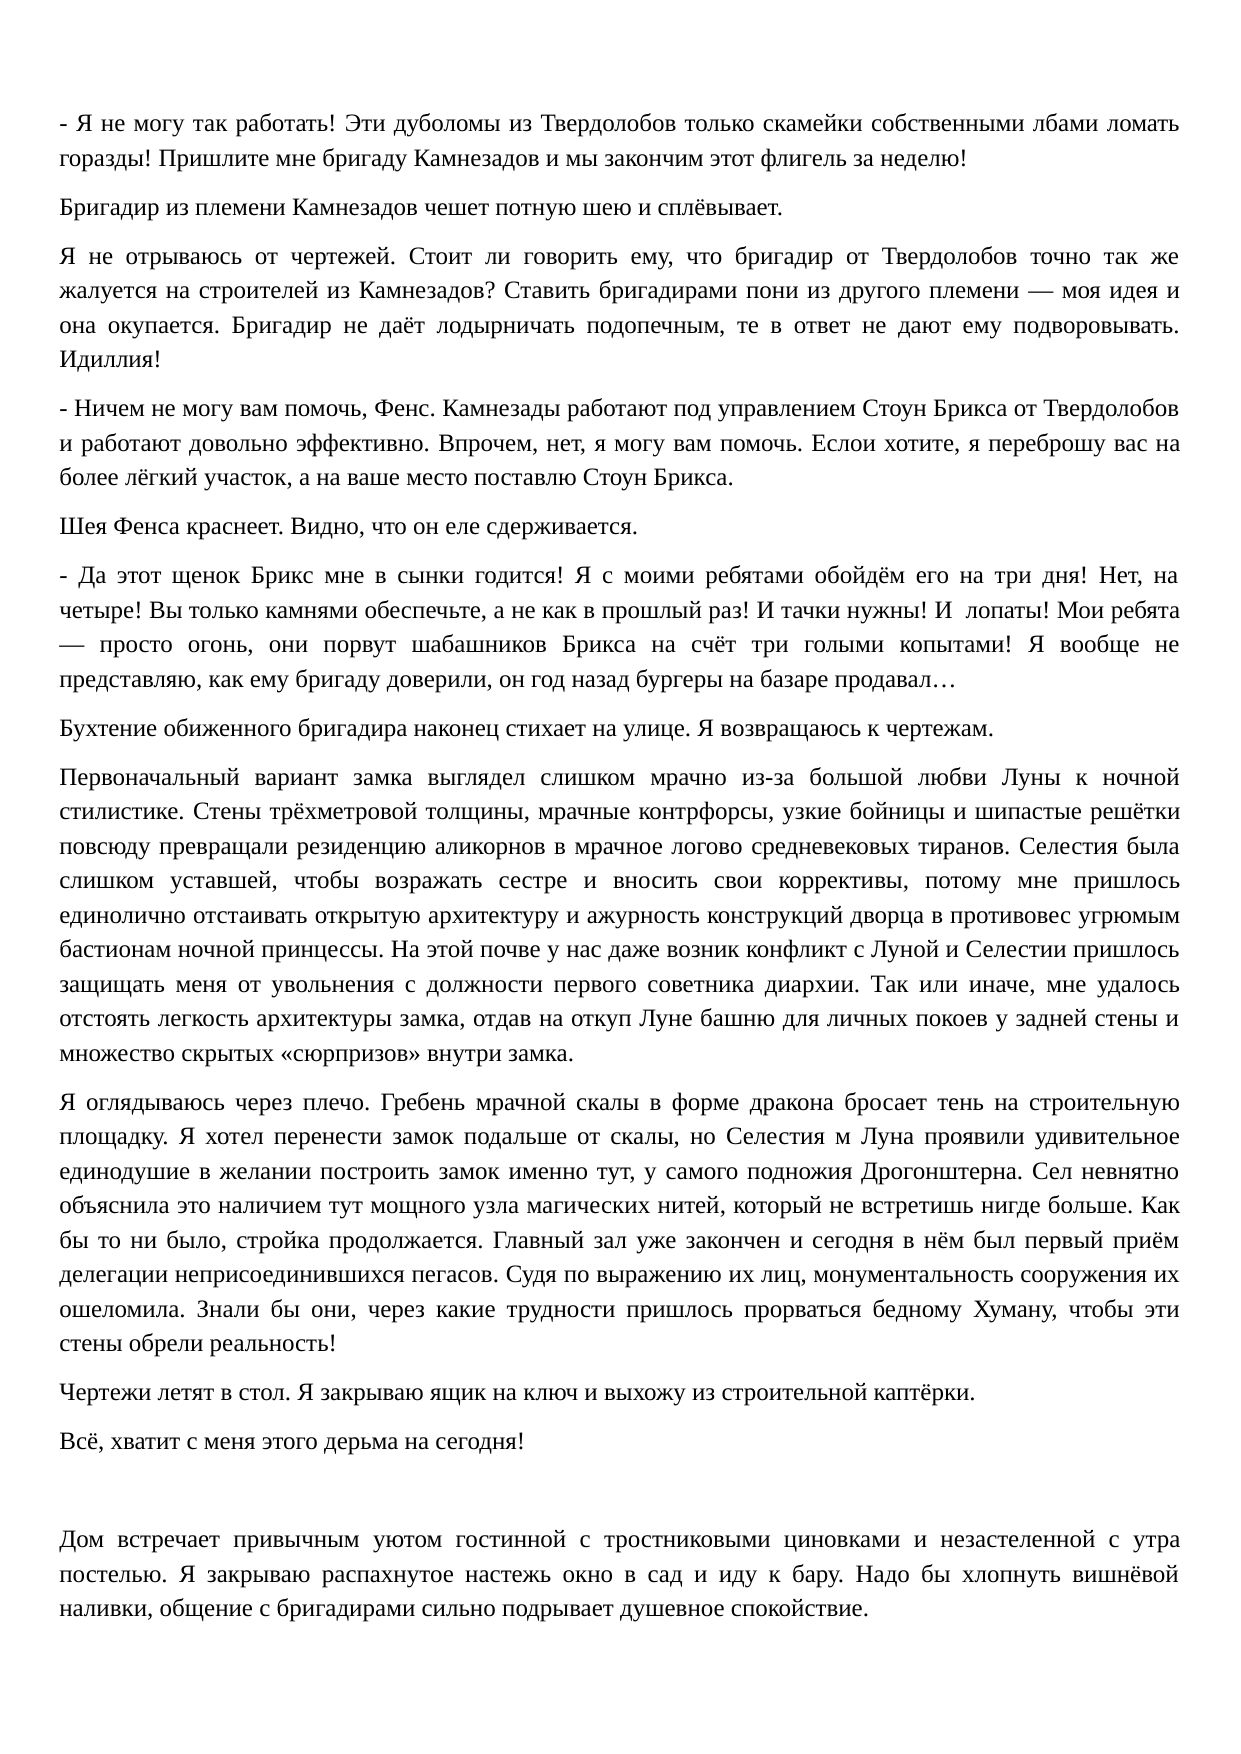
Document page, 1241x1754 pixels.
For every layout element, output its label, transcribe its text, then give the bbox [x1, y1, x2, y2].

text Я оглядываюсь через плечо. Гребень мрачной скалы в форме дракона бросает тень на строительную площадку. Я хотел перенести замок подальше от скалы, но Селестия м Луна проявили удивительное единодушие в желании построить замок именно тут, у самого подножия Дрогонштерна. Сел невнятно объяснила это наличием тут мощного узла магических нитей, который не встретишь нигде больше. Как бы то ни было, стройка продолжается. Главный зал уже закончен и сегодня в нём был первый приём делегации неприсоединившихся пегасов. Судя по выражению их лиц, монументальность сооружения их ошеломила. Знали бы они, через какие трудности пришлось прорваться бедному Хуману, чтобы эти стены обрели реальность! [59, 1087, 1181, 1357]
text - Ничем не могу вам помочь, Фенс. Камнезады работают под управлением Стоун Брикса от Твердолобов и работают довольно эффективно. Впрочем, нет, я могу вам помочь. Еслои хотите, я переброшу вас на более лёгкий участок, а на ваше место поставлю Стоун Брикса. [59, 393, 1181, 491]
text Бригадир из племени Камнезадов чешет потную шею и сплёвывает. [59, 192, 1181, 220]
text Я не отрываюсь от чертежей. Стоит ли говорить ему, что бригадир от Твердолобов точно так же жалуется на строителей из Камнезадов? Ставить бригадирами пони из другого племени — моя идея и она окупается. Бригадир не даёт лодырничать подопечным, те в ответ не дают ему подворовывать. Идиллия! [59, 241, 1181, 373]
text Шея Фенса краснеет. Видно, что он еле сдерживается. [59, 511, 1181, 540]
text Первоначальный вариант замка выглядел слишком мрачно из-за большой любви Луны к ночной стилистике. Стены трёхметровой толщины, мрачные контрфорсы, узкие бойницы и шипастые решётки повсюду превращали резиденцию аликорнов в мрачное логово средневековых тиранов. Селестия была слишком уставшей, чтобы возражать сестре и вносить свои коррективы, потому мне пришлось единолично отстаивать открытую архитектуру и ажурность конструкций дворца в противовес угрюмым бастионам ночной принцессы. На этой почве у нас даже возник конфликт с Луной и Селестии пришлось защищать меня от увольнения с должности первого советника диархии. Так или иначе, мне удалось отстоять легкость архитектуры замка, отдав на откуп Луне башню для личных покоев у задней стены и множество скрытых «сюрпризов» внутри замка. [59, 762, 1181, 1066]
text Дом встречает привычным уютом гостинной с тростниковыми циновками и незастеленной с утра постелью. Я закрываю распахнутое настежь окно в сад и иду к бару. Надо бы хлопнуть вишнёвой наливки, общение с бригадирами сильно подрывает душевное спокойствие. [59, 1524, 1181, 1622]
text Бухтение обиженного бригадира наконец стихает на улице. Я возвращаюсь к чертежам. [59, 713, 1181, 742]
text Всё, хватит с меня этого дерьма на сегодня! [59, 1426, 1181, 1455]
text - Да этот щенок Брикс мне в сынки годится! Я с моими ребятами обойдём его на три дня! Нет, на четыре! Вы только камнями обеспечьте, а не как в прошлый раз! И тачки нужны! И лопаты! Мои ребята — просто огонь, они порвут шабашников Брикса на счёт три голыми копытами! Я вообще не представляю, как ему бригаду доверили, он год назад бургеры на базаре продавал… [59, 560, 1181, 692]
text - Я не могу так работать! Эти дуболомы из Твердолобов только скамейки собственными лбами ломать горазды! Пришлите мне бригаду Камнезадов и мы закончим этот флигель за неделю! [59, 108, 1181, 171]
text Чертежи летят в стол. Я закрываю ящик на ключ и выхожу из строительной каптёрки. [59, 1377, 1181, 1406]
